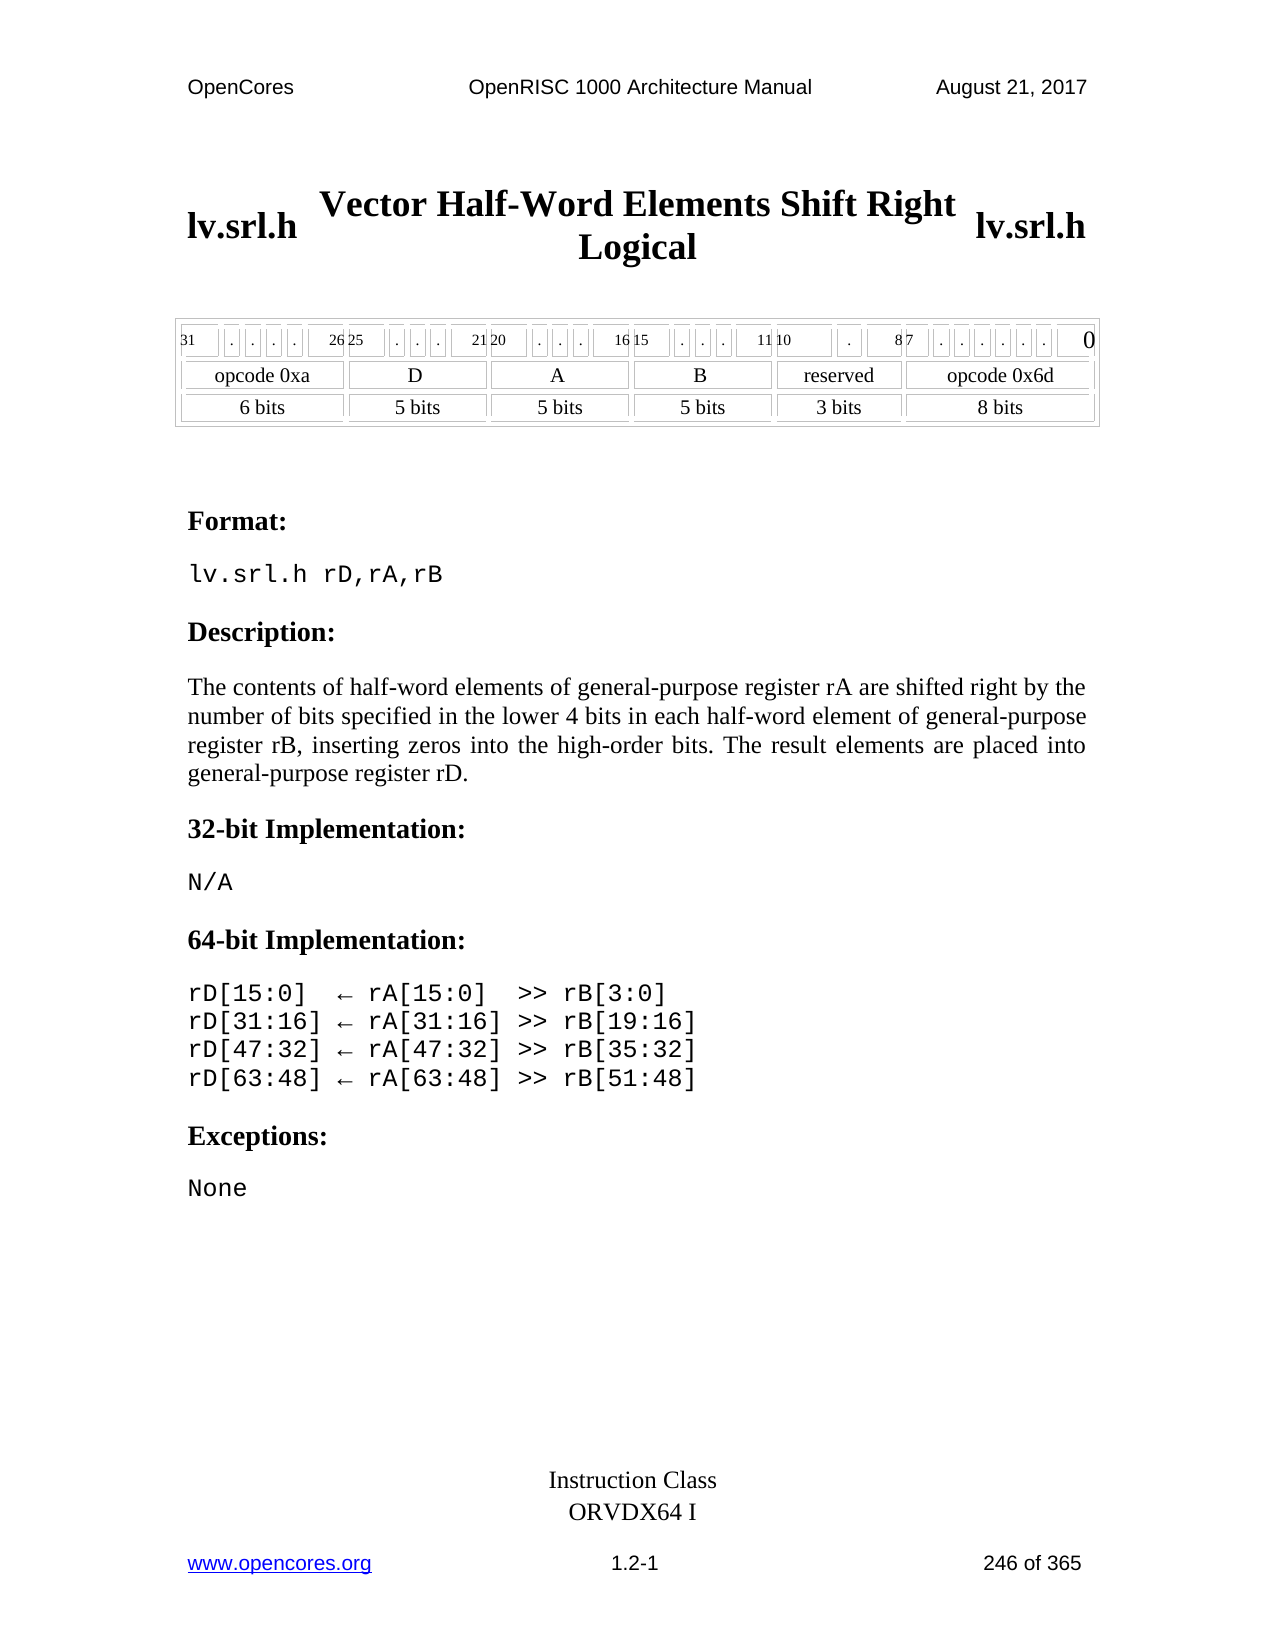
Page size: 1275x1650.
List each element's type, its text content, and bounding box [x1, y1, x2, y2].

text Exceptions: [187, 1119, 1087, 1151]
text 32-bit Implementation: [187, 812, 1087, 844]
text N/A [187, 869, 1087, 898]
text lv.srl.h rD,rA,rB [187, 561, 1087, 590]
text 64-bit Implementation: [187, 923, 1087, 955]
text Description: [187, 615, 1087, 647]
text rD[15:0] ← rA[15:0] >> rB[3:0] rD[31:16] ← rA[31:16] >> rB[19:16] rD[47:32] ← rA[47:32] >> rB[35:32] rD[63:48] ← rA[63:48] >> rB[51:48] [187, 980, 1087, 1094]
text Format: [187, 504, 1087, 536]
text The contents of half-word elements of general-purpose register rA are shifted right by the number of bits specified in the lower 4 bits in each half-word element of general-purpose register rB, inserting zeros into the high-order bits. The result elements are placed into general-purpose register rD. [187, 672, 1087, 787]
text None [187, 1176, 1087, 1204]
